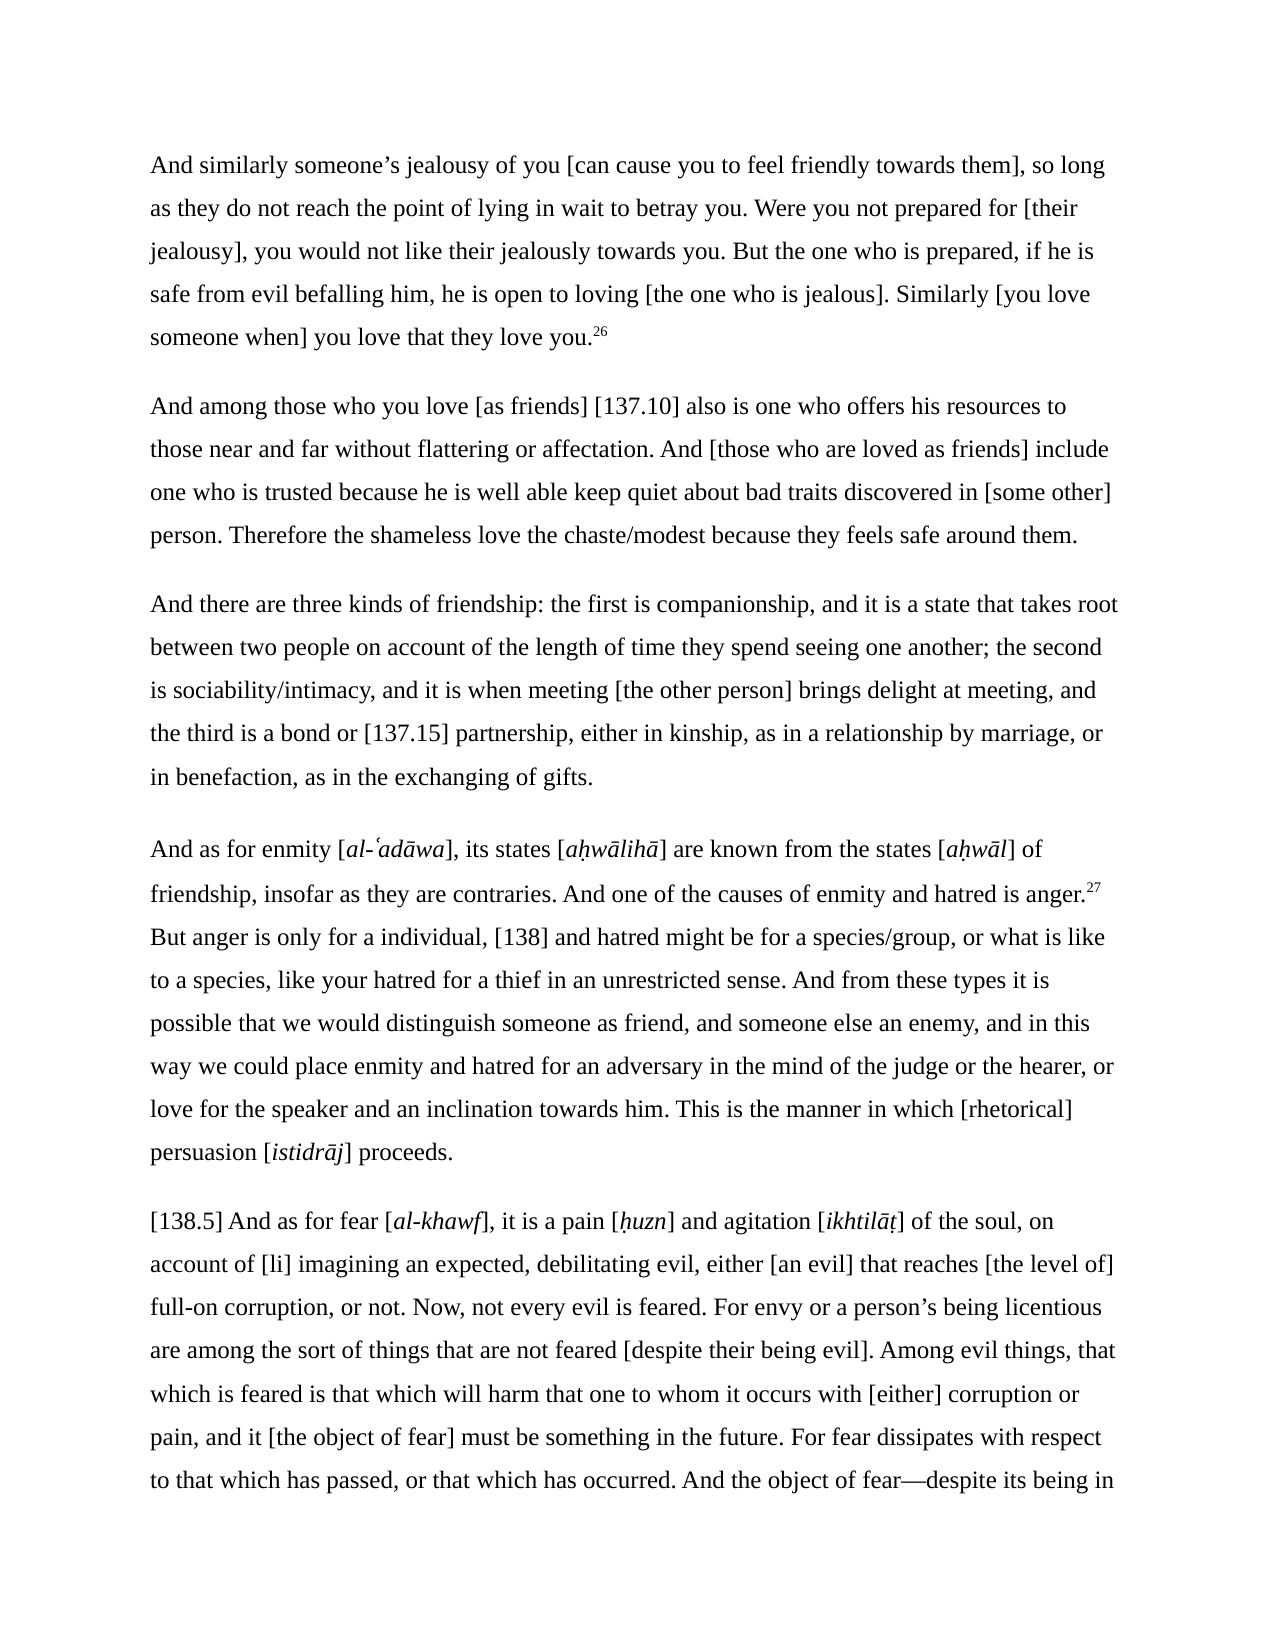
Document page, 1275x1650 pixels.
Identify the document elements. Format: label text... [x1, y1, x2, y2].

text And among those who you love [as friends] [137.10] also is one who offers his resources to those near and far without flattering or affectation. And [those who are loved as friends] include one who is trusted because he is well able keep quiet about bad traits discovered in [some other] person. Therefore the shameless love the chaste/modest because they feels safe around them. [150, 391, 1125, 549]
text [138.5] And as for fear [al-khawf], it is a pain [ḥuzn] and agitation [ikhtilāṭ] of the soul, on account of [li] imagining an expected, debilitating evil, either [an evil] that reaches [the level of] full-on corruption, or not. Now, not every evil is feared. For envy or a person’s being licentious are among the sort of things that are not feared [despite their being evil]. Among evil things, that which is feared is that which will harm that one to whom it occurs with [either] corruption or pain, and it [the object of fear] must be something in the future. For fear dissipates with respect to that which has passed, or that which has occurred. And the object of fear—despite its being in [150, 1206, 1125, 1494]
text And there are three kinds of friendship: the first is companionship, and it is a state that takes root between two people on account of the length of time they spend seeing one another; the second is sociability/intimacy, and it is when meeting [the other person] brings delight at meeting, and the third is a bond or [137.15] partnership, either in kinship, as in a relationship by marriage, or in benefaction, as in the exchanging of gifts. [150, 589, 1125, 790]
text And similarly someone’s jealousy of you [can cause you to feel friendly towards them], so long as they do not reach the point of lying in wait to betray you. Were you not prepared for [their jealousy], you would not like their jealously towards you. But the one who is prepared, if he is safe from evil befalling him, he is open to loving [the one who is jealous]. Similarly [you love someone when] you love that they love you. [150, 150, 1125, 351]
text And as for enmity [al-ʿadāwa], its states [aḥwālihā] are known from the states [aḥwāl] of friendship, insofar as they are contraries. And one of the causes of enmity and hatred is anger. But anger is only for a individual, [138] and hatred might be for a species/group, or what is like to a species, like your hatred for a thief in an unrestricted sense. And from these types it is possible that we would distinguish someone as friend, and someone else an enemy, and in this way we could place enmity and hatred for an adversary in the mind of the judge or the hearer, or love for the speaker and an inclination towards him. This is the manner in which [rhetorical] persuasion [istidrāj] proceeds. [150, 830, 1125, 1166]
